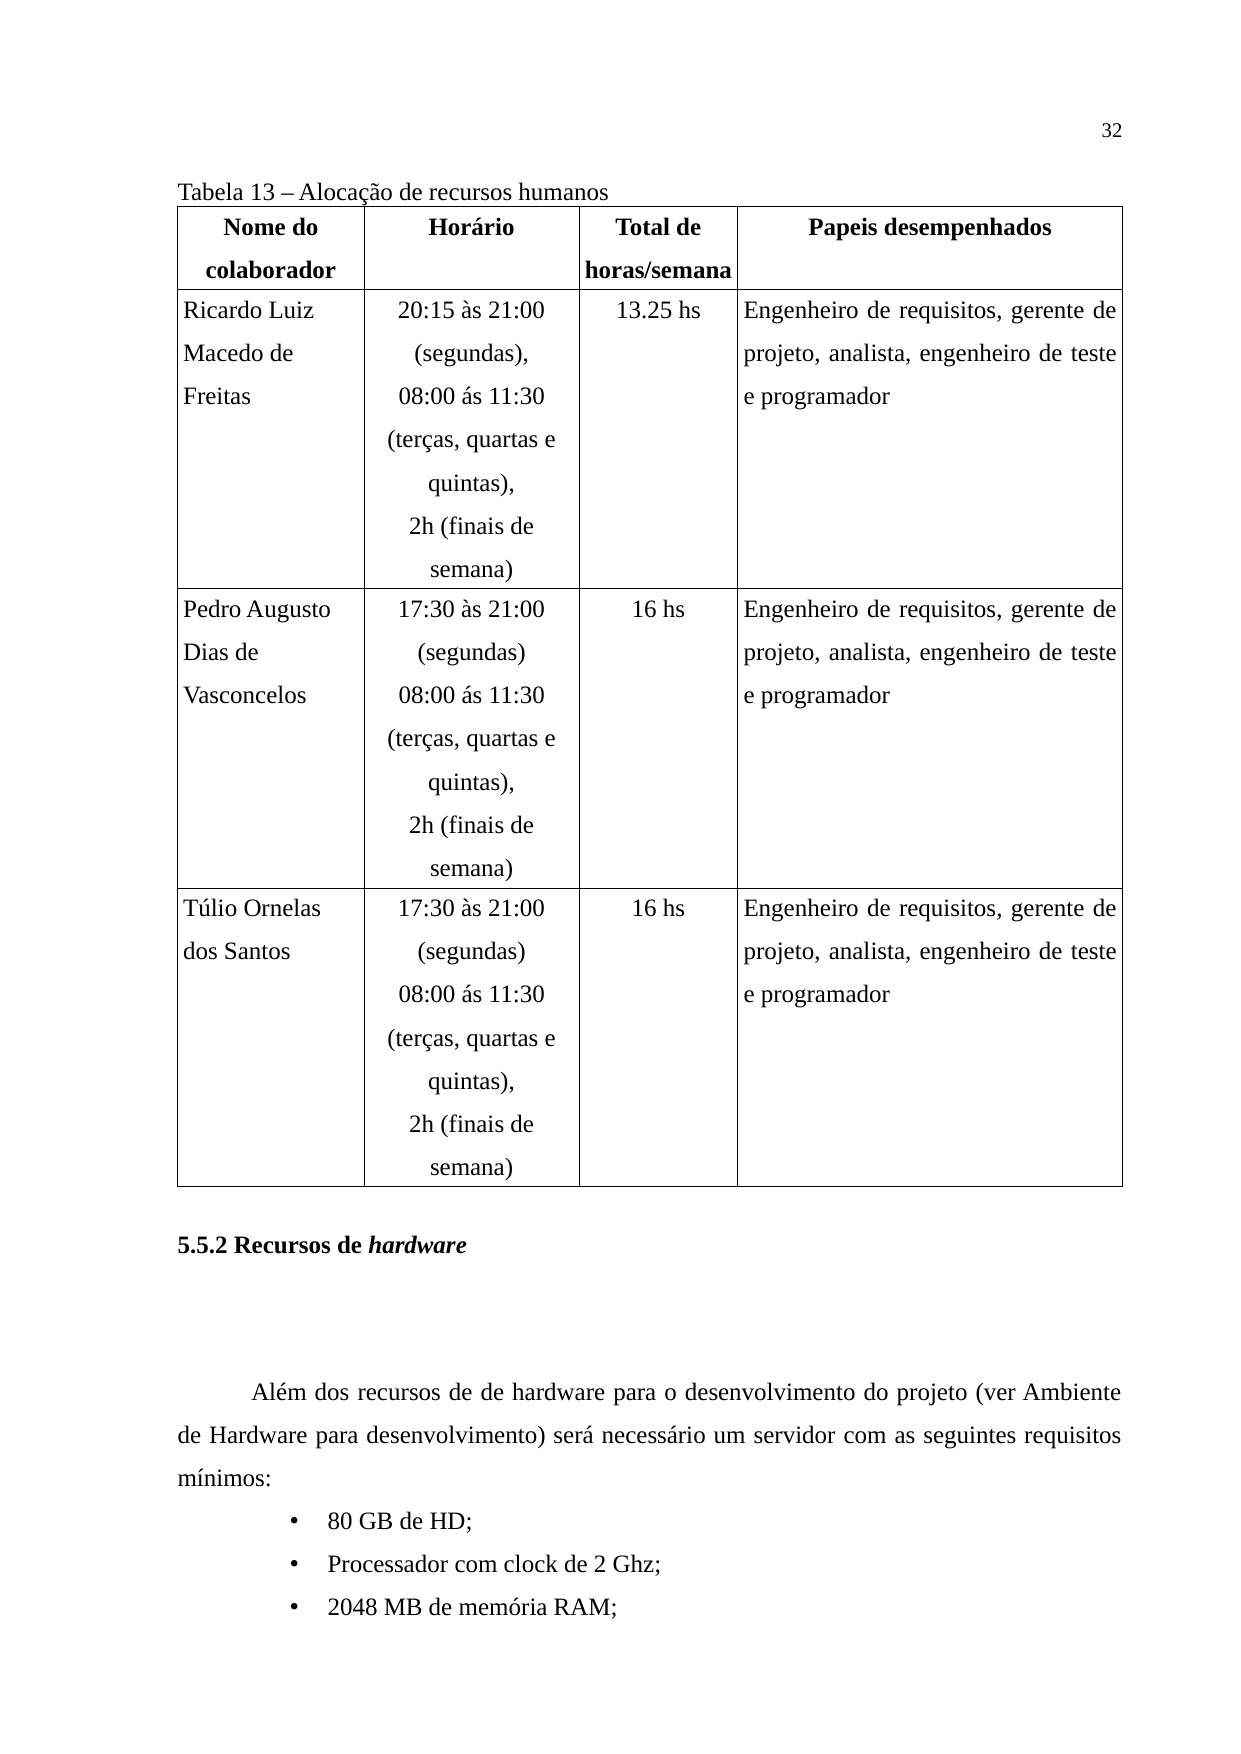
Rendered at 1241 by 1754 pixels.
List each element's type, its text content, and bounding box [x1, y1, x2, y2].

table_cell 17:30 às 21:00 (segundas) 08:00 ás 11:30 (terças, quartas e quintas), 2h (finais de semana) [365, 889, 579, 1186]
table_cell Pedro Augusto Dias de Vasconcelos [178, 589, 364, 887]
list 2048 MB de memória RAM; [290, 1592, 1122, 1621]
table_cell Engenheiro de requisitos, gerente de projeto, analista, engenheiro de teste e programador [738, 589, 1122, 887]
text Tabela 13 – Alocação de recursos humanos [177, 177, 1122, 206]
table_header Nome do colaborador [178, 207, 364, 289]
table_header Horário [365, 207, 579, 289]
table_cell 17:30 às 21:00 (segundas) 08:00 ás 11:30 (terças, quartas e quintas), 2h (finais de semana) [365, 589, 579, 887]
table_cell Túlio Ornelas dos Santos [178, 889, 364, 1186]
table_header Total de horas/semana [580, 207, 737, 289]
table_cell Engenheiro de requisitos, gerente de projeto, analista, engenheiro de teste e programador [738, 290, 1122, 588]
table_cell Ricardo Luiz Macedo de Freitas [178, 290, 364, 588]
text Além dos recursos de de hardware para o desenvolvimento do projeto (ver Ambiente de Hardware para desenvolvimento) será necessário um servidor com as seguintes requisitos mínimos: [177, 1377, 1122, 1492]
list 80 GB de HD; [290, 1506, 1122, 1535]
table_cell 16 hs [580, 889, 737, 1186]
table_cell 16 hs [580, 589, 737, 887]
subtitle Recursos de hardware [177, 1230, 1122, 1258]
table_header Papeis desempenhados [738, 207, 1122, 289]
table_cell 20:15 às 21:00 (segundas), 08:00 ás 11:30 (terças, quartas e quintas), 2h (finais de semana) [365, 290, 579, 588]
table_cell 13.25 hs [580, 290, 737, 588]
list Processador com clock de 2 Ghz; [290, 1549, 1122, 1578]
table_cell Engenheiro de requisitos, gerente de projeto, analista, engenheiro de teste e programador [738, 889, 1122, 1186]
